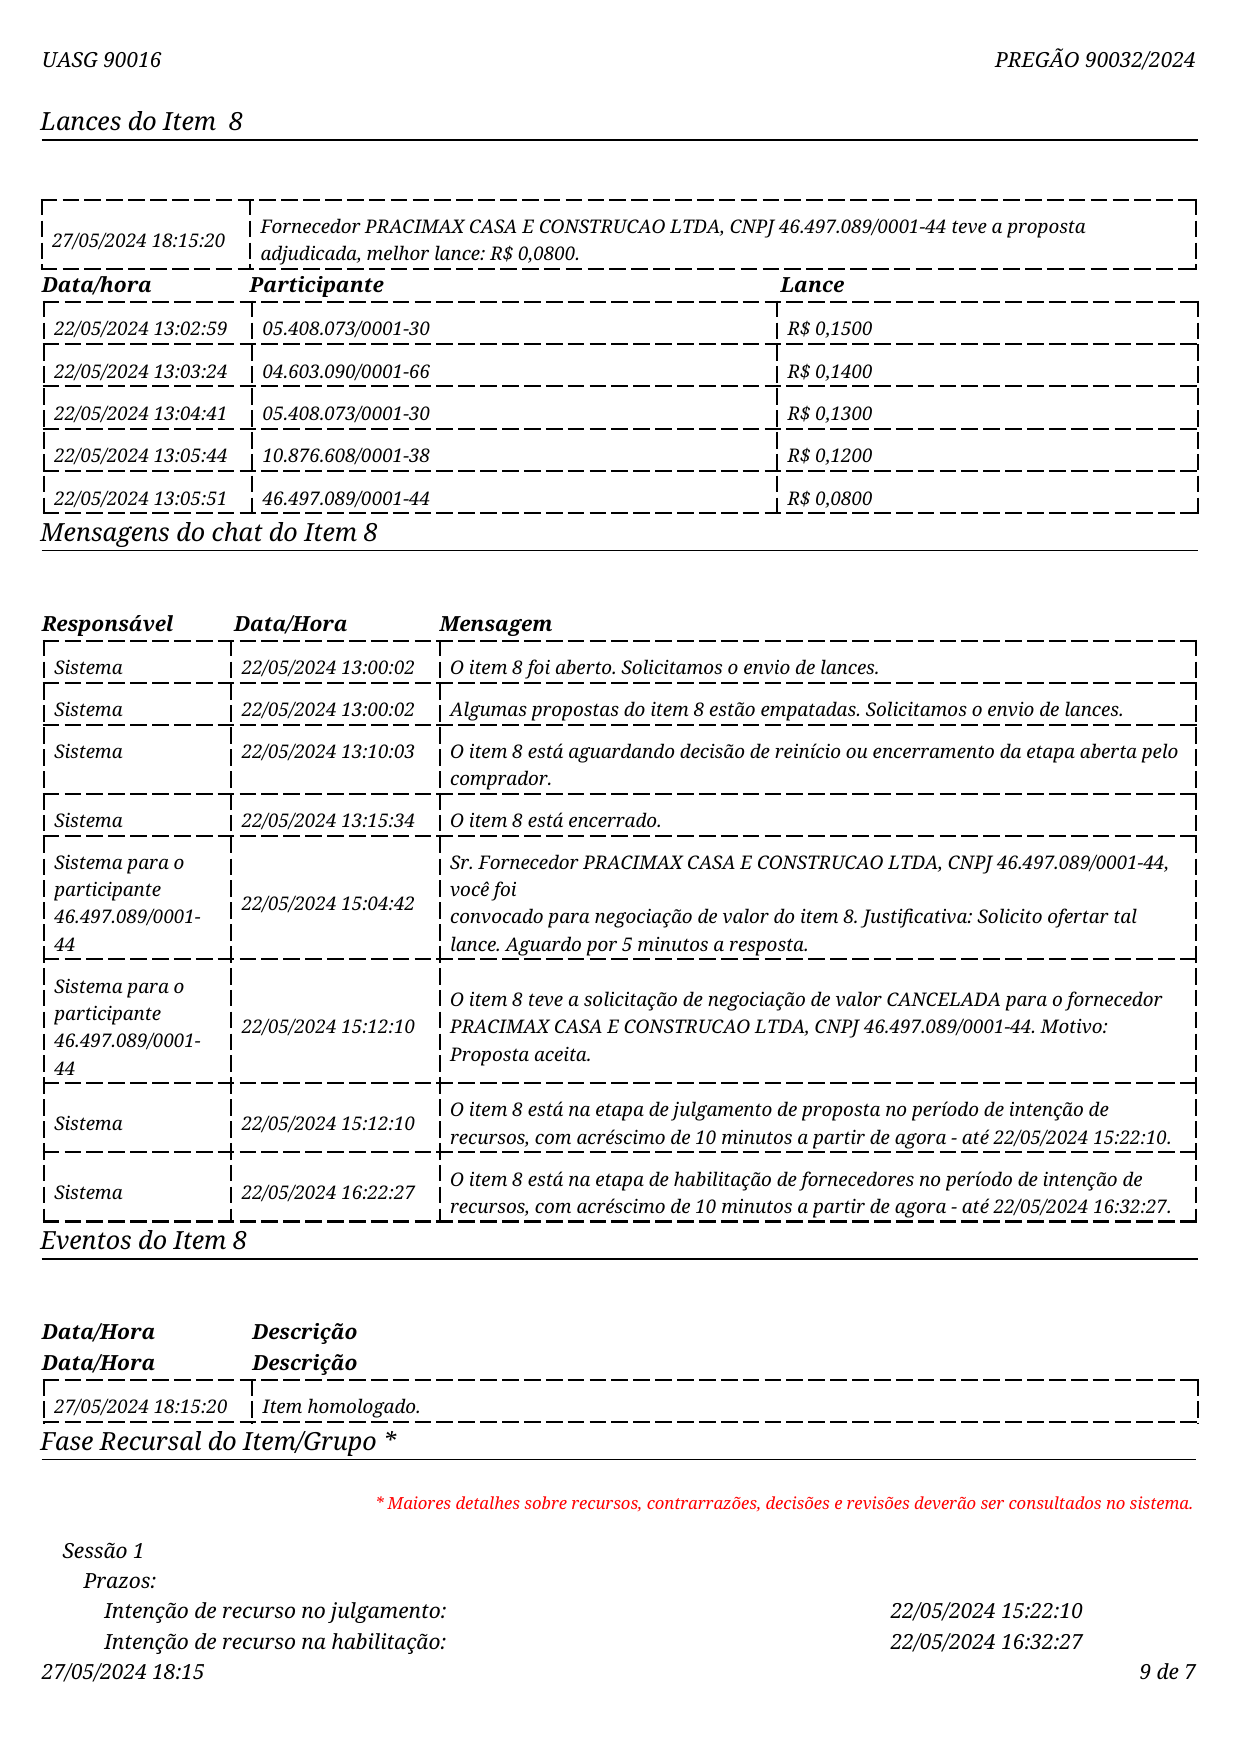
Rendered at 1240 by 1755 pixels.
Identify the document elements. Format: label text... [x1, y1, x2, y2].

table_header Sessão 1 Prazos: [63, 1536, 518, 1597]
table_cell Sistema [44, 724, 231, 793]
table_cell 22/05/2024 13:05:51 [44, 470, 252, 512]
table_cell 22/05/2024 13:15:34 [231, 793, 439, 834]
table_cell R$ 0,0800 [777, 470, 1198, 512]
table_header Fornecedor PRACIMAX CASA E CONSTRUCAO LTDA, CNPJ 46.497.089/0001-44 teve a proposta adjudicada, melhor lance: R$ 0,0800. [250, 199, 1196, 268]
table_cell R$ 0,1400 [777, 343, 1198, 385]
table_cell Algumas propostas do item 8 estão empatadas. Solicitamos o envio de lances. [440, 682, 1196, 723]
table_cell Intenção de recurso no julgamento: [63, 1597, 518, 1627]
table_cell O item 8 teve a solicitação de negociação de valor CANCELADA para o fornecedor PRACIMAX CASA E CONSTRUCAO LTDA, CNPJ 46.497.089/0001-44. Motivo: Proposta aceita. [440, 958, 1196, 1082]
table_header R$ 0,1500 [777, 301, 1198, 343]
text Data/hora Participante Lance [42, 270, 1198, 298]
table_cell R$ 0,1300 [777, 385, 1198, 427]
table_cell R$ 0,1200 [777, 428, 1198, 470]
table_cell 22/05/2024 15:12:10 [231, 958, 439, 1082]
table_header 22/05/2024 13:02:59 [44, 301, 252, 343]
table_cell Sistema [44, 1082, 231, 1151]
text Data/Hora Descrição [42, 1317, 1198, 1346]
text Eventos do Item 8 [40, 1222, 1198, 1257]
table_cell Sistema para o participante 46.497.089/0001-44 [44, 958, 231, 1082]
table_cell 22/05/2024 15:04:42 [231, 835, 439, 958]
table_header 05.408.073/0001-30 [252, 301, 777, 343]
table_cell 22/05/2024 13:10:03 [231, 724, 439, 793]
text Mensagens do chat do Item 8 [40, 514, 1198, 548]
table_cell O item 8 está na etapa de julgamento de proposta no período de intenção de recursos, com acréscimo de 10 minutos a partir de agora - até 22/05/2024 15:22:10. [440, 1082, 1196, 1151]
table_cell 22/05/2024 13:04:41 [44, 385, 252, 427]
table_header [518, 1536, 1085, 1597]
text Responsável Data/Hora Mensagem [42, 609, 1198, 637]
table_header 27/05/2024 18:15:20 [42, 199, 250, 268]
table_cell 22/05/2024 15:22:10 [518, 1597, 1085, 1627]
table_cell O item 8 está na etapa de habilitação de fornecedores no período de intenção de recursos, com acréscimo de 10 minutos a partir de agora - até 22/05/2024 16:32:27. [440, 1151, 1196, 1220]
table_cell O item 8 está encerrado. [440, 793, 1196, 834]
text Data/Hora Descrição [42, 1348, 1198, 1377]
table_cell 46.497.089/0001-44 [252, 470, 777, 512]
table_cell 22/05/2024 13:05:44 [44, 428, 252, 470]
table_cell Sistema para o participante 46.497.089/0001-44 [44, 835, 231, 958]
table_header O item 8 foi aberto. Solicitamos o envio de lances. [440, 640, 1196, 682]
table_header 27/05/2024 18:15:20 [44, 1379, 252, 1421]
table_cell Sr. Fornecedor PRACIMAX CASA E CONSTRUCAO LTDA, CNPJ 46.497.089/0001-44, você foi convocado para negociação de valor do item 8. Justificativa: Solicito ofertar tal lance. Aguardo por 5 minutos a resposta. [440, 835, 1196, 958]
text * Maiores detalhes sobre recursos, contrarrazões, decisões e revisões deverão ser consultados no sistema. [42, 1492, 1196, 1515]
table_cell Intenção de recurso na habilitação: [63, 1627, 518, 1657]
table_cell 22/05/2024 15:12:10 [231, 1082, 439, 1151]
table_header Sistema [44, 640, 231, 682]
table_cell Sistema [44, 1151, 231, 1220]
table_cell 05.408.073/0001-30 [252, 385, 777, 427]
table_cell 22/05/2024 13:03:24 [44, 343, 252, 385]
table_cell 10.876.608/0001-38 [252, 428, 777, 470]
table_cell 22/05/2024 16:22:27 [231, 1151, 439, 1220]
text Fase Recursal do Item/Grupo * [40, 1423, 1198, 1457]
table_cell O item 8 está aguardando decisão de reinício ou encerramento da etapa aberta pelo comprador. [440, 724, 1196, 793]
table_header 22/05/2024 13:00:02 [231, 640, 439, 682]
table_cell 22/05/2024 16:32:27 [518, 1627, 1085, 1657]
table_cell Sistema [44, 793, 231, 834]
table_cell 04.603.090/0001-66 [252, 343, 777, 385]
table_cell 22/05/2024 13:00:02 [231, 682, 439, 723]
table_header Item homologado. [252, 1379, 1198, 1421]
text Lances do Item 8 [40, 104, 1198, 138]
table_cell Sistema [44, 682, 231, 723]
